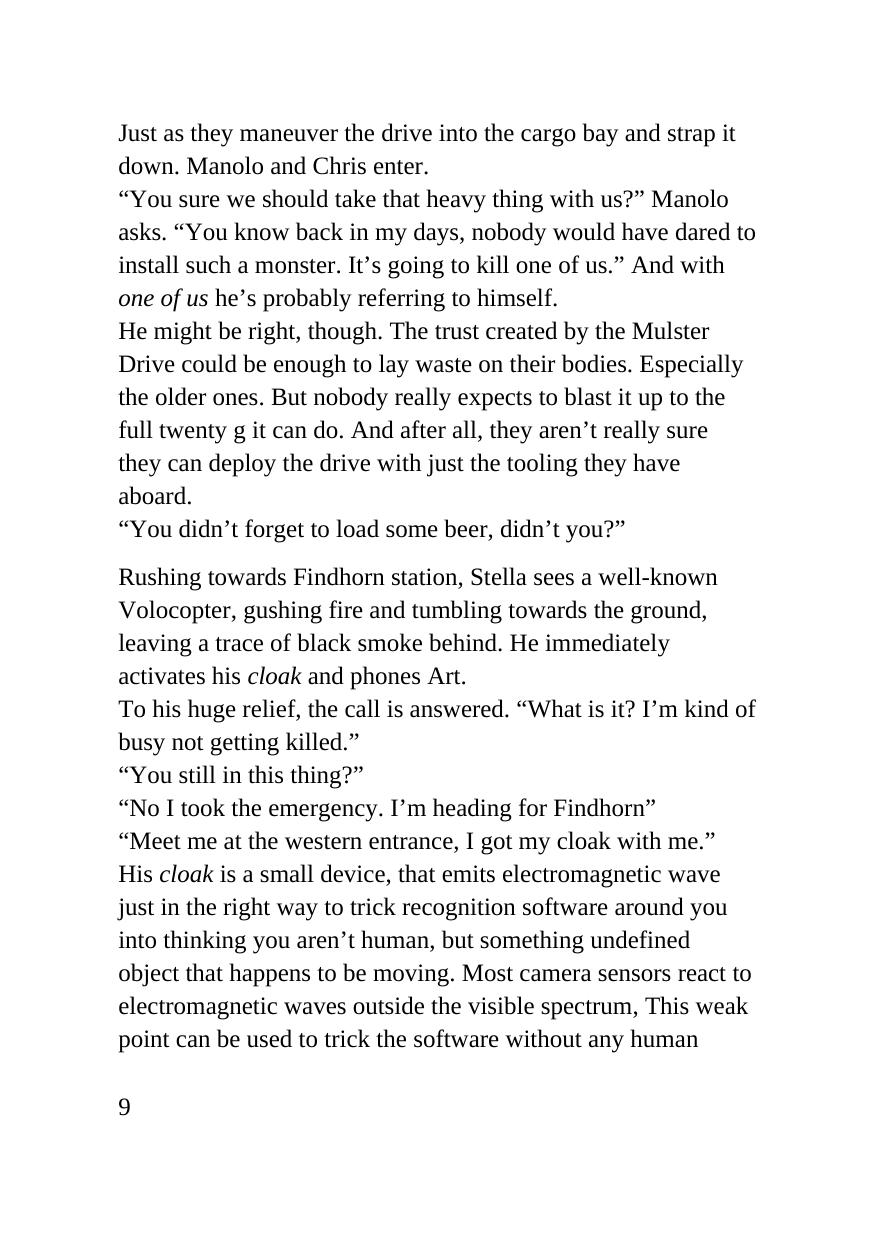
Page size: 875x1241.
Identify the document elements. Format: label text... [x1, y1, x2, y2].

text Just as they maneuver the drive into the cargo bay and strap it down. Manolo and Chris enter. “You sure we should take that heavy thing with us?” Manolo asks. “You know back in my days, nobody would have dared to install such a monster. It’s going to kill one of us.” And with one of us he’s probably referring to himself. He might be right, though. The trust created by the Mulster Drive could be enough to lay waste on their bodies. Especially the older ones. But nobody really expects to blast it up to the full twenty g it can do. And after all, they aren’t really sure they can deploy the drive with just the tooling they have aboard. “You didn’t forget to load some beer, didn’t you?” [118, 118, 756, 543]
text Rushing towards Findhorn station, Stella sees a well-known Volocopter, gushing fire and tumbling towards the ground, leaving a trace of black smoke behind. He immediately activates his cloak and phones Art. To his huge relief, the call is answered. “What is it? I’m kind of busy not getting killed.” “You still in this thing?” “No I took the emergency. I’m heading for Findhorn” “Meet me at the western entrance, I got my cloak with me.” His cloak is a small device, that emits electromagnetic wave just in the right way to trick recognition software around you into thinking you aren’t human, but something undefined object that happens to be moving. Most camera sensors react to electromagnetic waves outside the visible spectrum, This weak point can be used to trick the software without any human [118, 562, 756, 1053]
